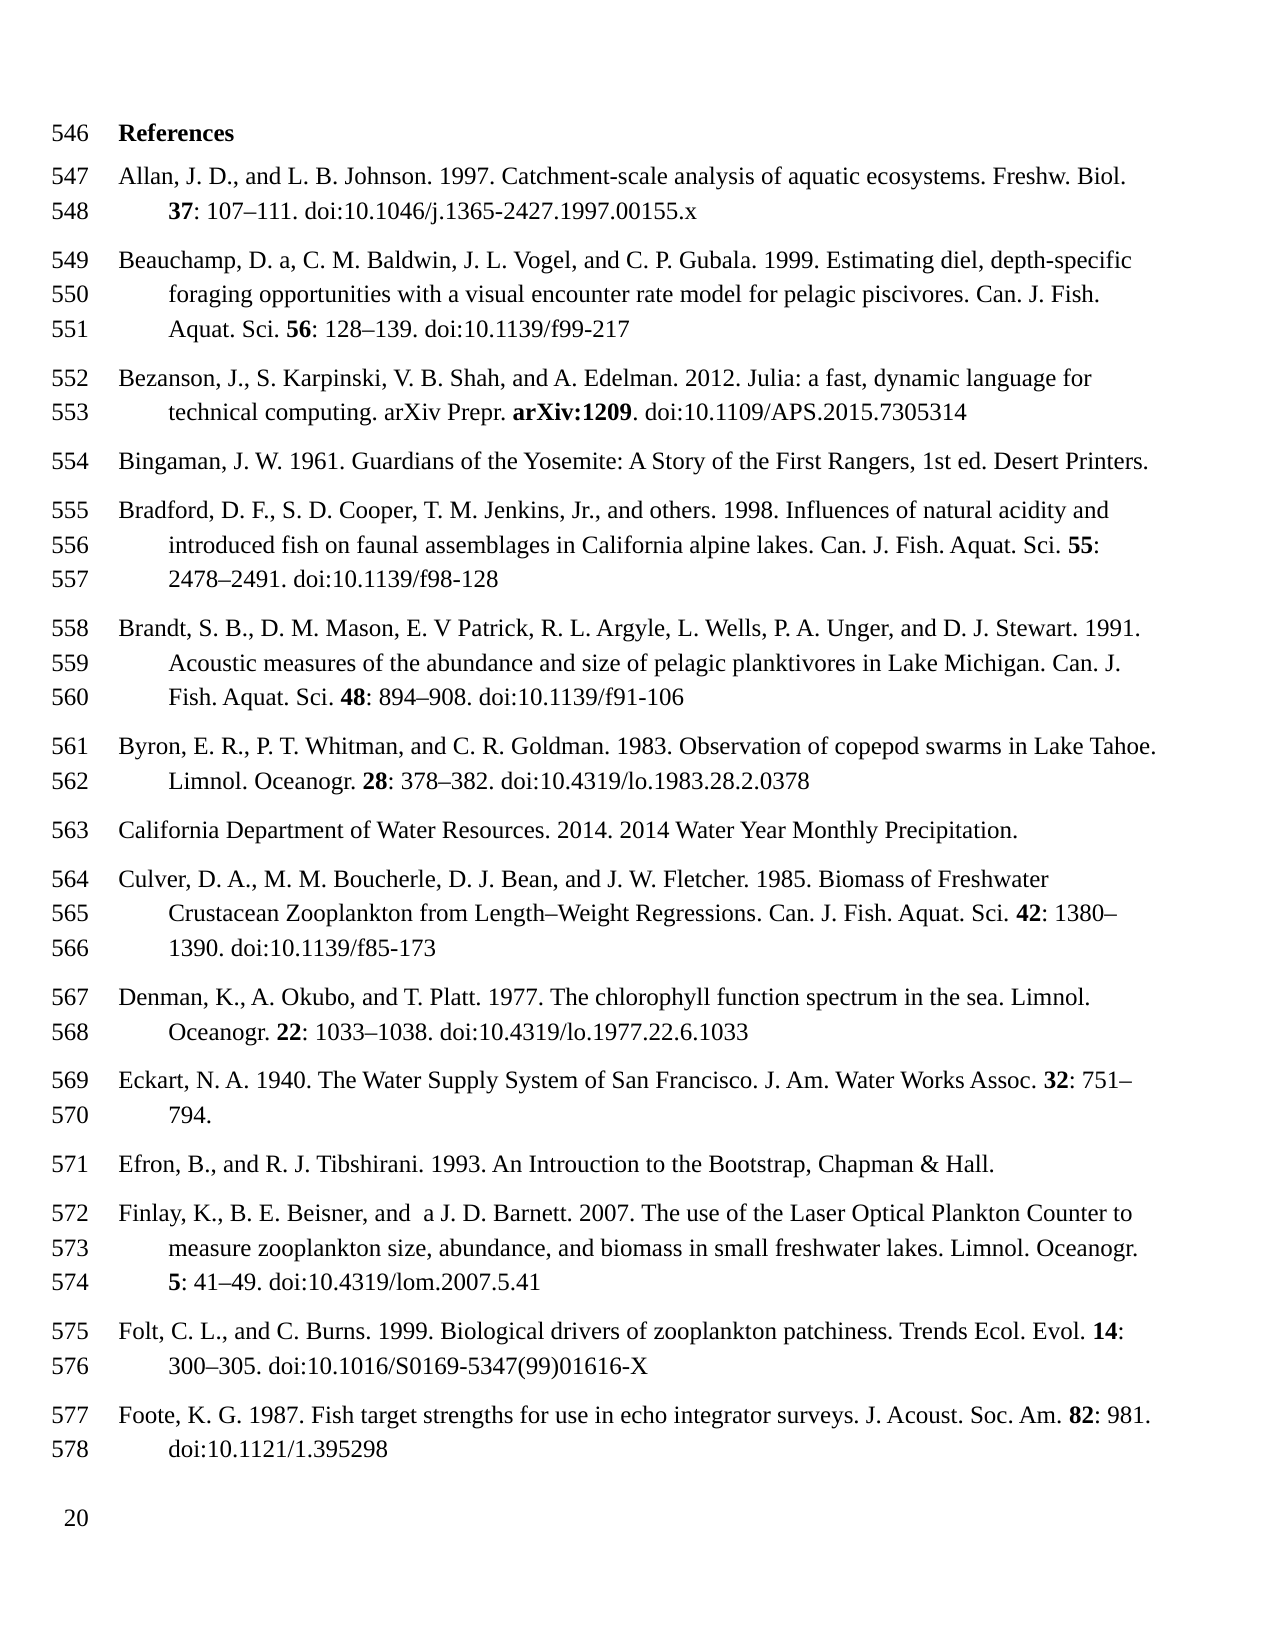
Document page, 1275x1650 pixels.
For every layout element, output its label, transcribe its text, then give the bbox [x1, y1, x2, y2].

text Folt, C. L., and C. Burns. 1999. Biological drivers of zooplankton patchiness. Trends Ecol. Evol. 14: 300–305. doi:10.1016/S0169-5347(99)01616-X [118, 1316, 1157, 1379]
text Bradford, D. F., S. D. Cooper, T. M. Jenkins, Jr., and others. 1998. Influences of natural acidity and introduced fish on faunal assemblages in California alpine lakes. Can. J. Fish. Aquat. Sci. 55: 2478–2491. doi:10.1139/f98-128 [118, 495, 1157, 593]
text Brandt, S. B., D. M. Mason, E. V Patrick, R. L. Argyle, L. Wells, P. A. Unger, and D. J. Stewart. 1991. Acoustic measures of the abundance and size of pelagic planktivores in Lake Michigan. Can. J. Fish. Aquat. Sci. 48: 894–908. doi:10.1139/f91-106 [118, 613, 1157, 711]
text Allan, J. D., and L. B. Johnson. 1997. Catchment-scale analysis of aquatic ecosystems. Freshw. Biol. 37: 107–111. doi:10.1046/j.1365-2427.1997.00155.x [118, 161, 1157, 224]
text Foote, K. G. 1987. Fish target strengths for use in echo integrator surveys. J. Acoust. Soc. Am. 82: 981. doi:10.1121/1.395298 [118, 1400, 1157, 1463]
text Bezanson, J., S. Karpinski, V. B. Shah, and A. Edelman. 2012. Julia: a fast, dynamic language for technical computing. arXiv Prepr. arXiv:1209. doi:10.1109/APS.2015.7305314 [118, 363, 1157, 426]
text Denman, K., A. Okubo, and T. Platt. 1977. The chlorophyll function spectrum in the sea. Limnol. Oceanogr. 22: 1033–1038. doi:10.4319/lo.1977.22.6.1033 [118, 982, 1157, 1045]
text Bingaman, J. W. 1961. Guardians of the Yosemite: A Story of the First Rangers, 1st ed. Desert Printers. [118, 446, 1157, 475]
text Beauchamp, D. a, C. M. Baldwin, J. L. Vogel, and C. P. Gubala. 1999. Estimating diel, depth-specific foraging opportunities with a visual encounter rate model for pelagic piscivores. Can. J. Fish. Aquat. Sci. 56: 128–139. doi:10.1139/f99-217 [118, 245, 1157, 342]
text Culver, D. A., M. M. Boucherle, D. J. Bean, and J. W. Fletcher. 1985. Biomass of Freshwater Crustacean Zooplankton from Length–Weight Regressions. Can. J. Fish. Aquat. Sci. 42: 1380–1390. doi:10.1139/f85-173 [118, 864, 1157, 962]
text California Department of Water Resources. 2014. 2014 Water Year Monthly Precipitation. [118, 815, 1157, 844]
text Eckart, N. A. 1940. The Water Supply System of San Francisco. J. Am. Water Works Assoc. 32: 751–794. [118, 1066, 1157, 1129]
text Byron, E. R., P. T. Whitman, and C. R. Goldman. 1983. Observation of copepod swarms in Lake Tahoe. Limnol. Oceanogr. 28: 378–382. doi:10.4319/lo.1983.28.2.0378 [118, 731, 1157, 795]
text References [118, 118, 1157, 147]
text Efron, B., and R. J. Tibshirani. 1993. An Introuction to the Bootstrap, Chapman & Hall. [118, 1149, 1157, 1178]
text Finlay, K., B. E. Beisner, and a J. D. Barnett. 2007. The use of the Laser Optical Plankton Counter to measure zooplankton size, abundance, and biomass in small freshwater lakes. Limnol. Oceanogr. 5: 41–49. doi:10.4319/lom.2007.5.41 [118, 1198, 1157, 1296]
